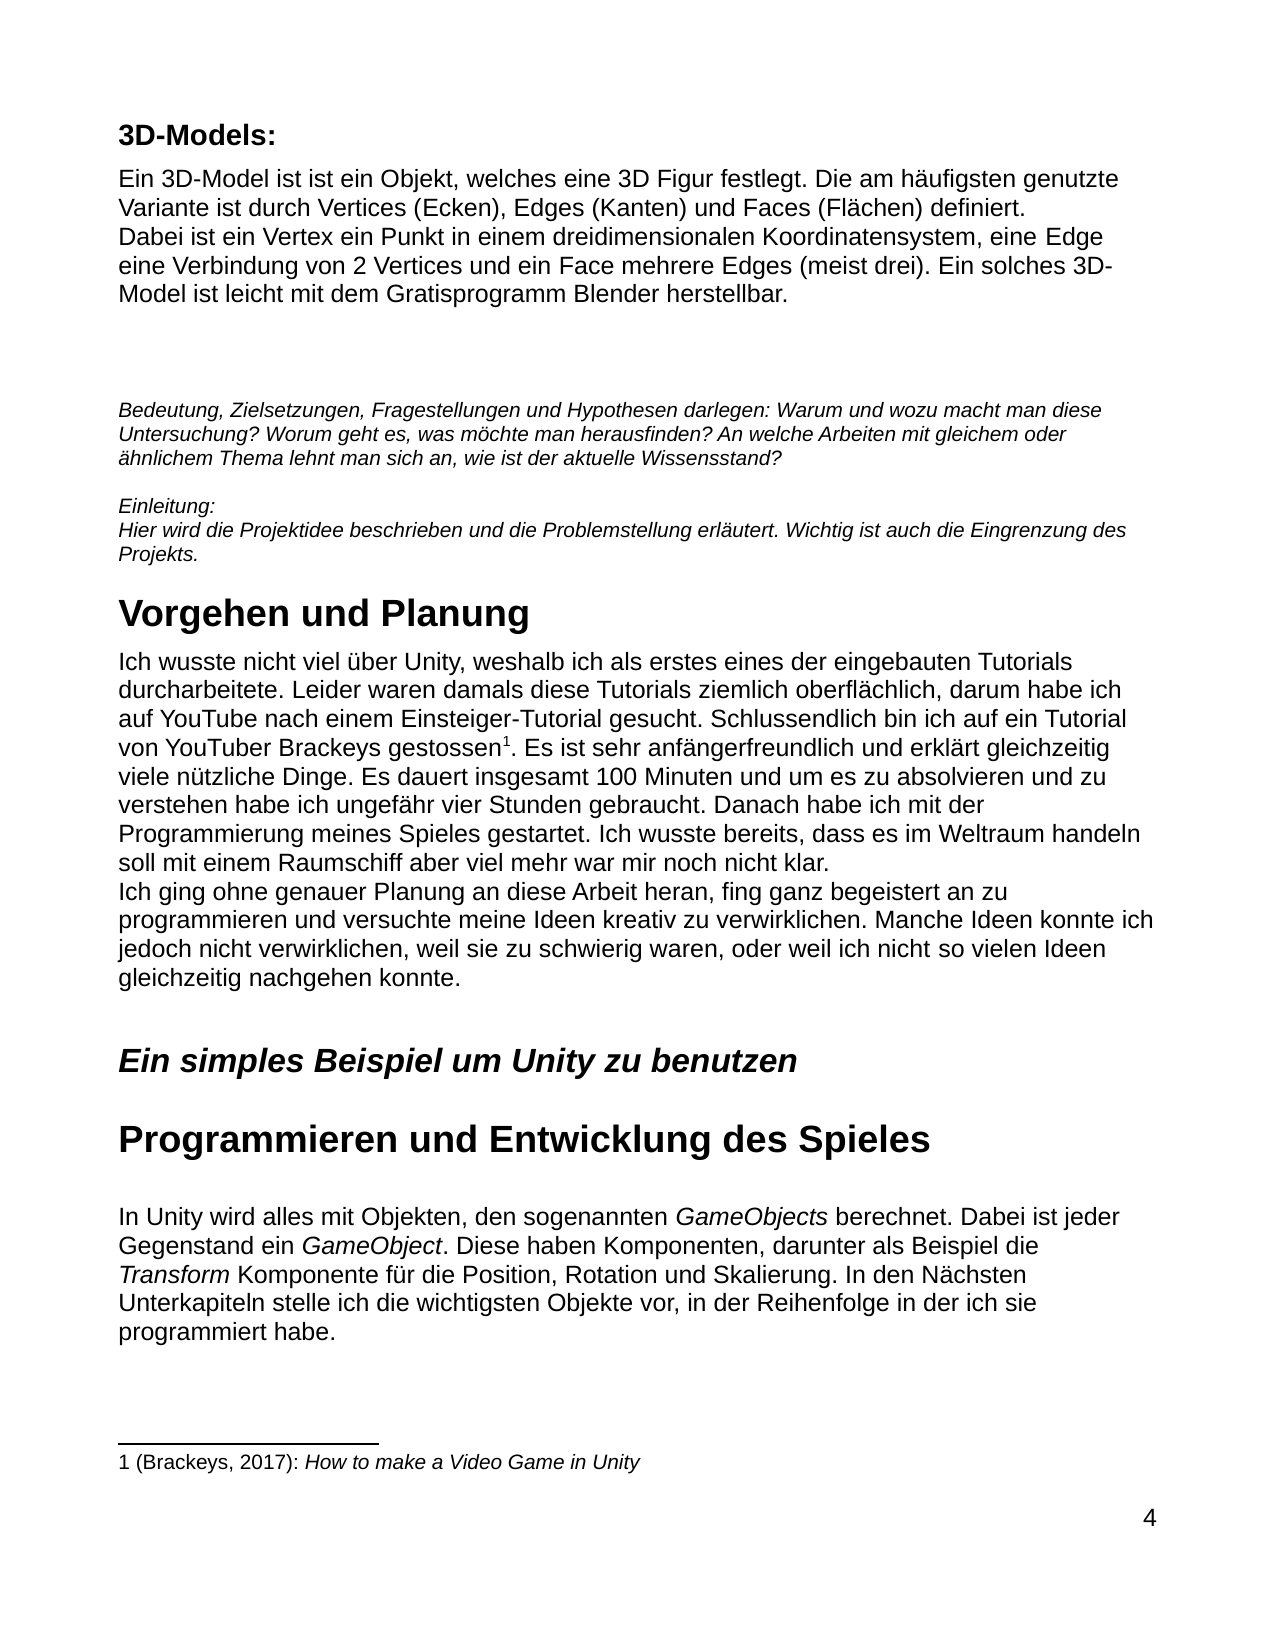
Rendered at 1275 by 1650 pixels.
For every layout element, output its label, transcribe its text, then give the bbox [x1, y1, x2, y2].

subtitle Ein simples Beispiel um Unity zu benutzen [118, 1041, 1157, 1080]
text Bedeutung, Zielsetzungen, Fragestellungen und Hypothesen darlegen: Warum und wozu macht man diese Untersuchung? Worum geht es, was möchte man herausfinden? An welche Arbeiten mit gleichem oder ähnlichem Thema lehnt man sich an, wie ist der aktuelle Wissensstand? [118, 398, 1157, 469]
text (Brackeys, 2017): How to make a Video Game in Unity [118, 1450, 1157, 1474]
text Einleitung: [118, 493, 1157, 517]
subtitle Programmieren und Entwicklung des Spieles [118, 1117, 1157, 1161]
text Hier wird die Projektidee beschrieben und die Problemstellung erläutert. Wichtig ist auch die Eingrenzung des Projekts. [118, 517, 1157, 565]
text Ein 3D-Model ist ist ein Objekt, welches eine 3D Figur festlegt. Die am häufigsten genutzte Variante ist durch Vertices (Ecken), Edges (Kanten) und Faces (Flächen) definiert. Dabei ist ein Vertex ein Punkt in einem dreidimensionalen Koordinatensystem, eine Edge eine Verbindung von 2 Vertices und ein Face mehrere Edges (meist drei). Ein solches 3D-Model ist leicht mit dem Gratisprogramm Blender herstellbar. [118, 164, 1157, 308]
text Ich wusste nicht viel über Unity, weshalb ich als erstes eines der eingebauten Tutorials durcharbeitete. Leider waren damals diese Tutorials ziemlich oberflächlich, darum habe ich auf YouTube nach einem Einsteiger-Tutorial gesucht. Schlussendlich bin ich auf ein Tutorial von YouTuber Brackeys gestossen. Es ist sehr anfängerfreundlich und erklärt gleichzeitig viele nützliche Dinge. Es dauert insgesamt 100 Minuten und um es zu absolvieren und zu verstehen habe ich ungefähr vier Stunden gebraucht. Danach habe ich mit der Programmierung meines Spieles gestartet. Ich wusste bereits, dass es im Weltraum handeln soll mit einem Raumschiff aber viel mehr war mir noch nicht klar. [118, 647, 1157, 877]
subtitle 3D-Models: [118, 118, 1157, 152]
text In Unity wird alles mit Objekten, den sogenannten GameObjects berechnet. Dabei ist jeder Gegenstand ein GameObject. Diese haben Komponenten, darunter als Beispiel die Transform Komponente für die Position, Rotation und Skalierung. In den Nächsten Unterkapiteln stelle ich die wichtigsten Objekte vor, in der Reihenfolge in der ich sie programmiert habe. [118, 1202, 1157, 1346]
subtitle Vorgehen und Planung [118, 590, 1157, 634]
text Ich ging ohne genauer Planung an diese Arbeit heran, fing ganz begeistert an zu programmieren und versuchte meine Ideen kreativ zu verwirklichen. Manche Ideen konnte ich jedoch nicht verwirklichen, weil sie zu schwierig waren, oder weil ich nicht so vielen Ideen gleichzeitig nachgehen konnte. [118, 877, 1157, 992]
